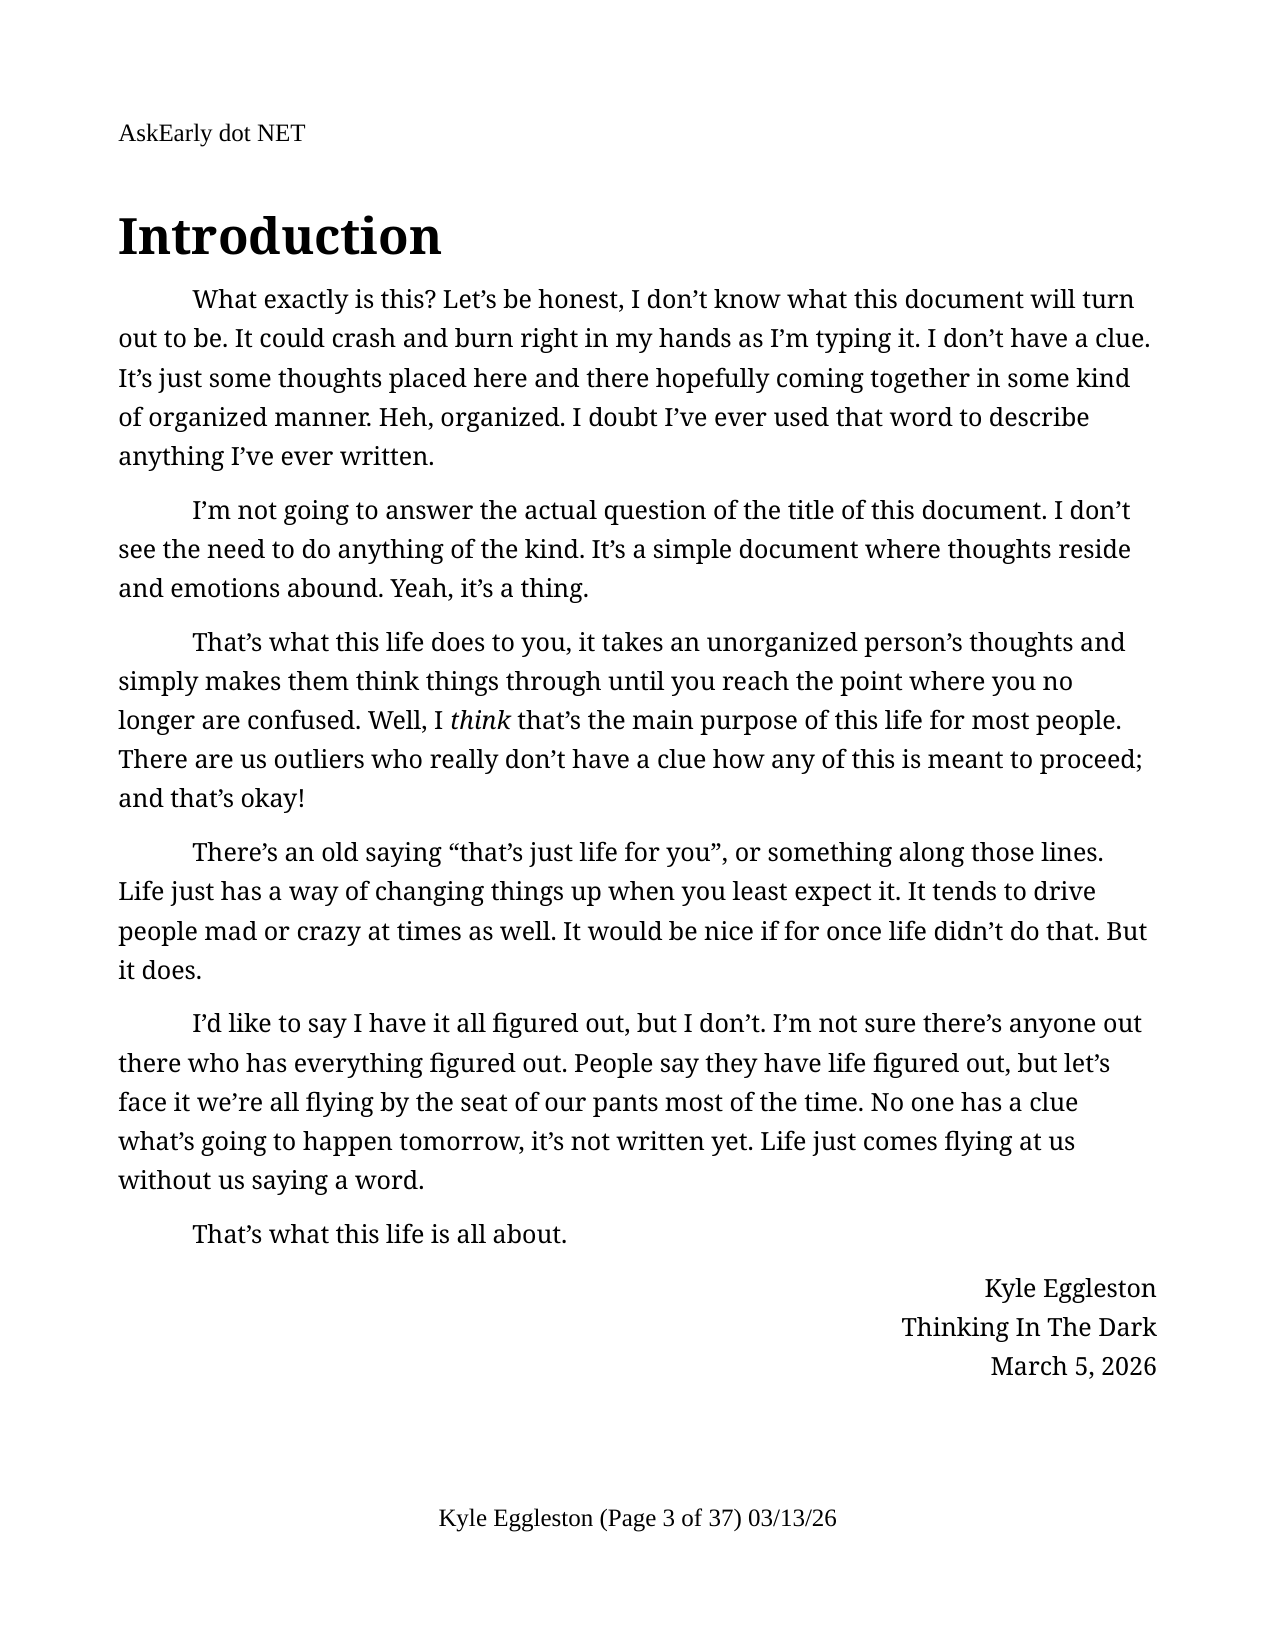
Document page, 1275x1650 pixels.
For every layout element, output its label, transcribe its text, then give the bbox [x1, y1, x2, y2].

text That’s what this life is all about. [118, 1217, 1157, 1251]
text I’m not going to answer the actual question of the title of this document. I don’t see the need to do anything of the kind. It’s a simple document where thoughts reside and emotions abound. Yeah, it’s a thing. [118, 492, 1157, 605]
text What exactly is this? Let’s be honest, I don’t know what this document will turn out to be. It could crash and burn right in my hands as I’m typing it. I don’t have a clue. It’s just some thoughts placed here and there hopefully coming together in some kind of organized manner. Heh, organized. I doubt I’ve ever used that word to describe anything I’ve ever written. [118, 282, 1157, 473]
text There’s an old saying “that’s just life for you”, or something along those lines. Life just has a way of changing things up when you least expect it. It tends to drive people mad or crazy at times as well. It would be nice if for once life didn’t do that. But it does. [118, 835, 1157, 986]
text That’s what this life does to you, it takes an unorganized person’s thoughts and simply makes them think things through until you reach the point where you no longer are confused. Well, I think that’s the main purpose of this life for most people. There are us outliers who really don’t have a clue how any of this is meant to proceed; and that’s okay! [118, 624, 1157, 815]
text Kyle Eggleston Thinking In The Dark March 5, 2026 [118, 1270, 1157, 1383]
text I’d like to say I have it all figured out, but I don’t. I’m not sure there’s anyone out there who has everything figured out. People say they have life figured out, but let’s face it we’re all flying by the seat of our pants most of the time. No one has a clue what’s going to happen tomorrow, it’s not written yet. Life just comes flying at us without us saying a word. [118, 1006, 1157, 1197]
subtitle Introduction [118, 201, 1157, 269]
